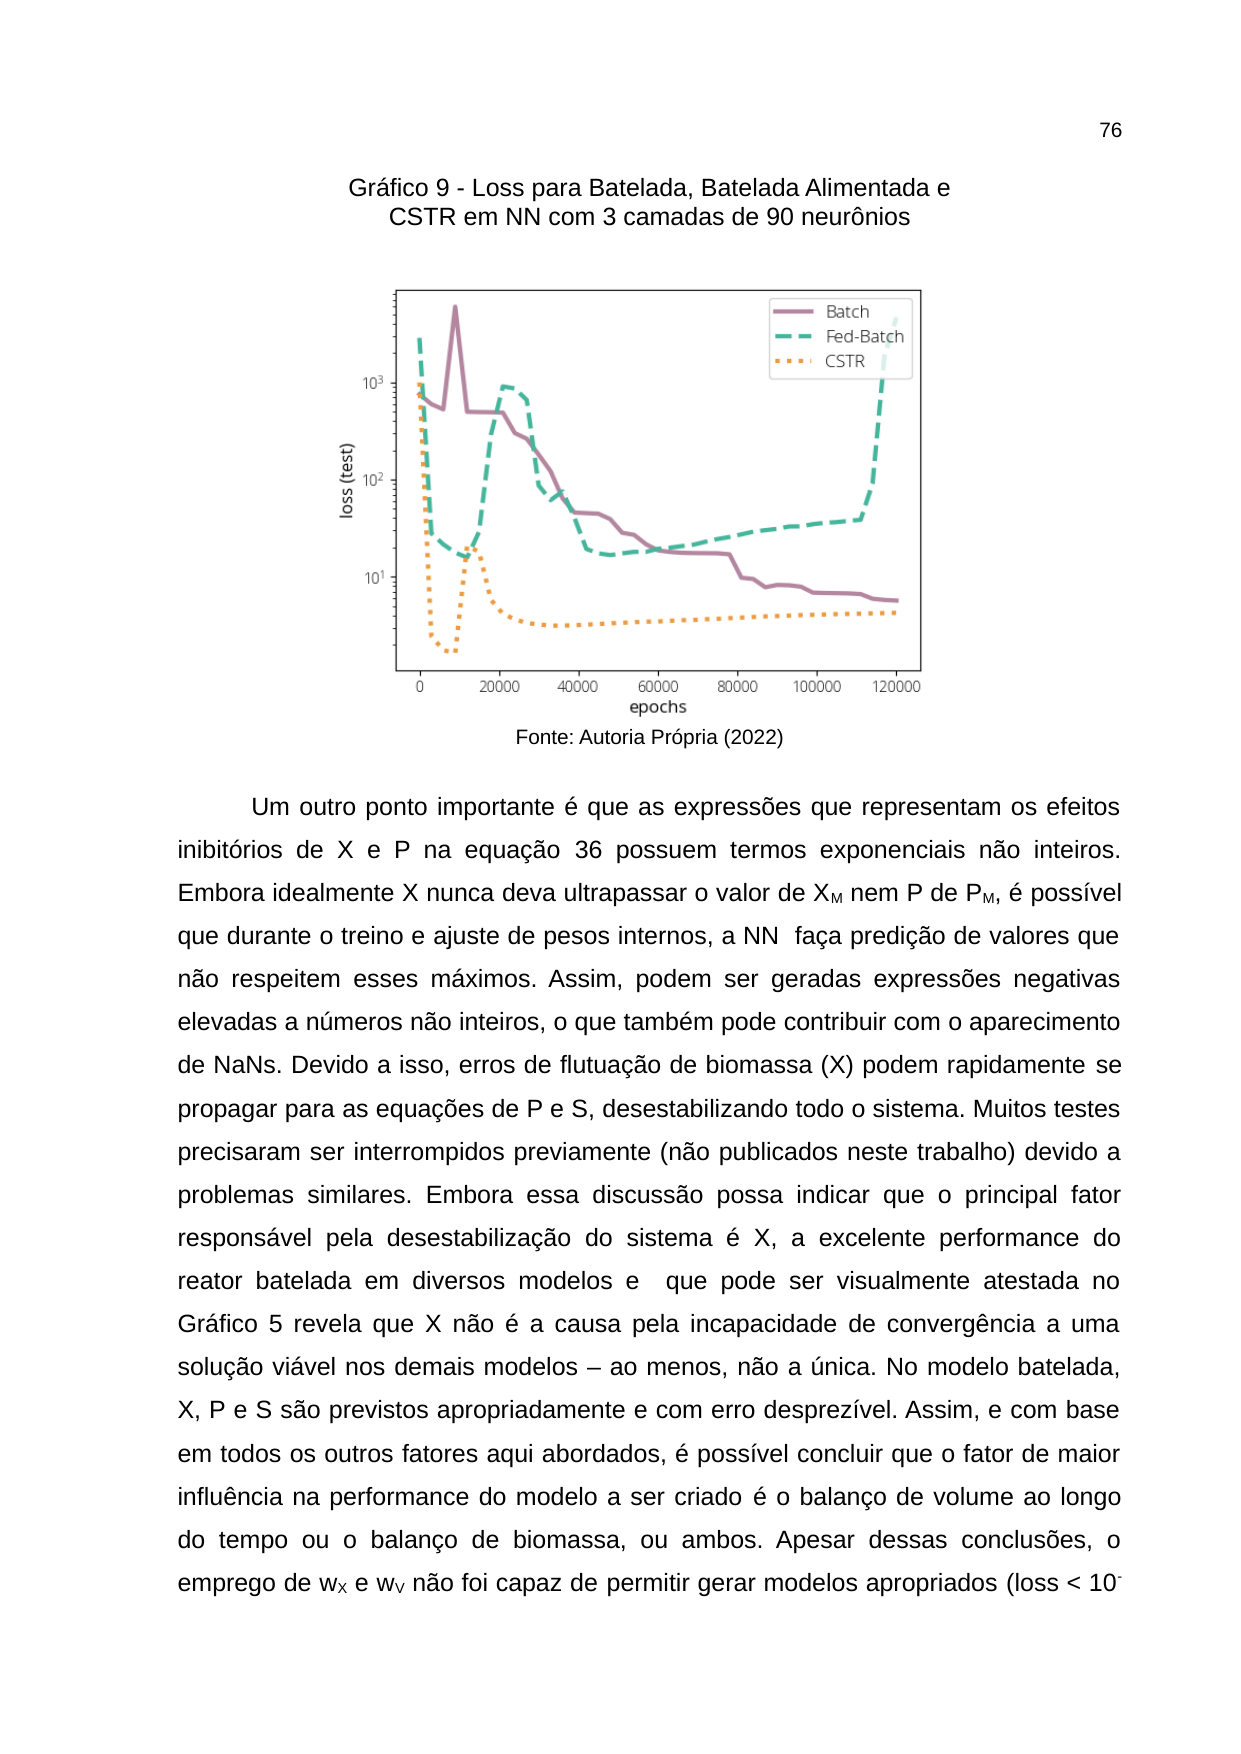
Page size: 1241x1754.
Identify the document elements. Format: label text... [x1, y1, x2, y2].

picture [312, 230, 988, 725]
text Fonte: Autoria Própria (2022) [177, 725, 1122, 749]
text Gráfico 9 - Loss para Batelada, Batelada Alimentada e CSTR em NN com 3 camadas de 90 neurônios [312, 173, 987, 230]
text Um outro ponto importante é que as expressões que representam os efeitos inibitórios de X e P na equação 36 possuem termos exponenciais não inteiros. Embora idealmente X nunca deva ultrapassar o valor de XM nem P de PM, é possível que durante o treino e ajuste de pesos internos, a NN faça predição de valores que não respeitem esses máximos. Assim, podem ser geradas expressões negativas elevadas a números não inteiros, o que também pode contribuir com o aparecimento de NaNs. Devido a isso, erros de flutuação de biomassa (X) podem rapidamente se propagar para as equações de P e S, desestabilizando todo o sistema. Muitos testes precisaram ser interrompidos previamente (não publicados neste trabalho) devido a problemas similares. Embora essa discussão possa indicar que o principal fator responsável pela desestabilização do sistema é X, a excelente performance do reator batelada em diversos modelos e que pode ser visualmente atestada no Gráfico 5 revela que X não é a causa pela incapacidade de convergência a uma solução viável nos demais modelos – ao menos, não a única. No modelo batelada, X, P e S são previstos apropriadamente e com erro desprezível. Assim, e com base em todos os outros fatores aqui abordados, é possível concluir que o fator de maior influência na performance do modelo a ser criado é o balanço de volume ao longo do tempo ou o balanço de biomassa, ou ambos. Apesar dessas conclusões, o emprego de wX e wV não foi capaz de permitir gerar modelos apropriados (loss < 10- [177, 792, 1122, 1597]
